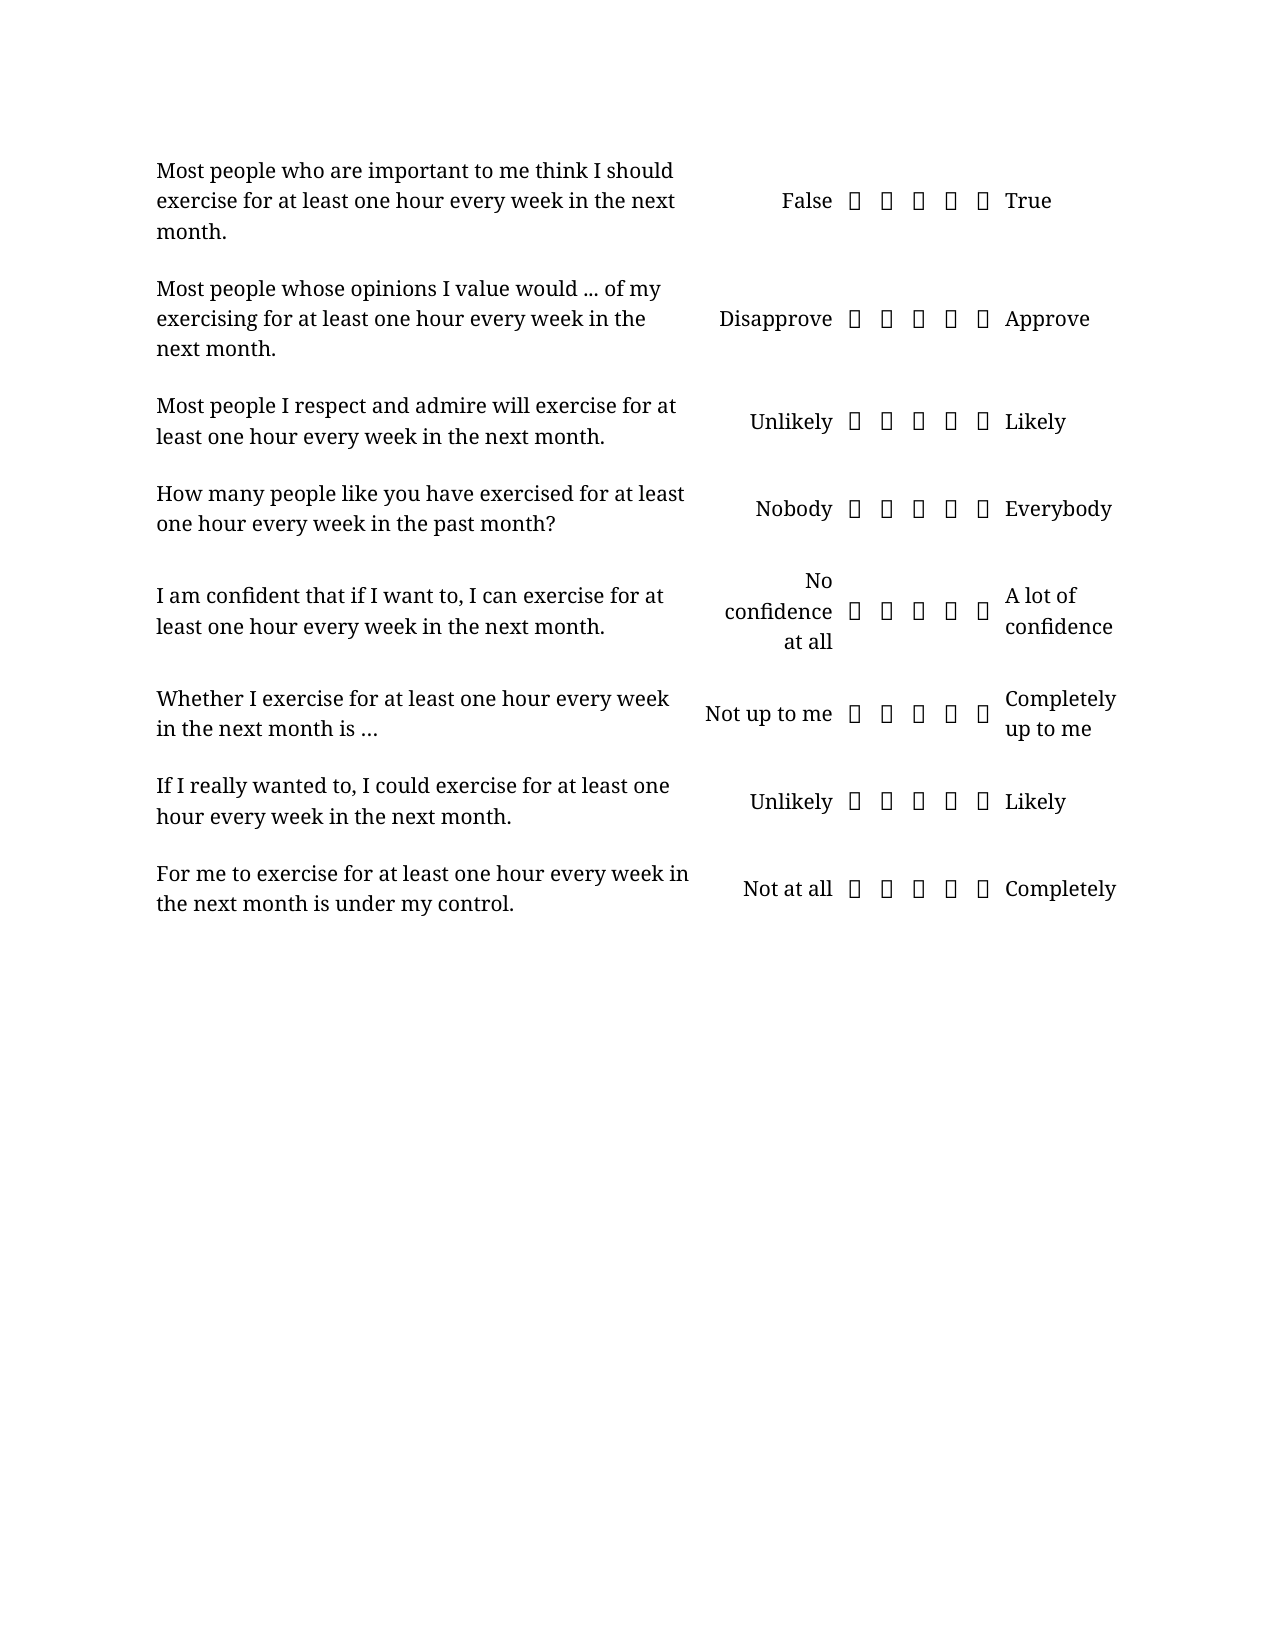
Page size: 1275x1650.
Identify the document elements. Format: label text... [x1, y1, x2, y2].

table_cell Most people I respect and admire will exercise for at least one hour every week in the next month. [150, 386, 698, 473]
table_cell If I really wanted to, I could exercise for at least one hour every week in the next month. [150, 766, 698, 853]
table_cell  [839, 766, 871, 853]
table_cell  [967, 766, 999, 853]
table_cell Approve [999, 268, 1125, 386]
table_cell  [967, 560, 999, 678]
table_cell  [903, 678, 935, 766]
table_cell Likely [999, 386, 1125, 473]
table_cell Completely up to me [999, 678, 1125, 766]
table_cell For me to exercise for at least one hour every week in the next month is under my control. [150, 853, 698, 940]
table_cell False [698, 150, 838, 268]
table_cell  [967, 268, 999, 386]
table_cell  [903, 766, 935, 853]
table_cell I am confident that if I want to, I can exercise for at least one hour every week in the next month. [150, 560, 698, 678]
table_cell Disapprove [698, 268, 838, 386]
table_cell  [903, 853, 935, 940]
table_cell Nobody [698, 473, 838, 560]
table_cell Everybody [999, 473, 1125, 560]
table_cell  [935, 560, 967, 678]
table_cell  [871, 678, 903, 766]
table_cell Most people who are important to me think I should exercise for at least one hour every week in the next month. [150, 150, 698, 268]
table_cell Unlikely [698, 386, 838, 473]
table_cell  [871, 386, 903, 473]
table_cell  [871, 560, 903, 678]
table_cell How many people like you have exercised for at least one hour every week in the past month? [150, 473, 698, 560]
table_cell  [903, 560, 935, 678]
table_cell  [935, 678, 967, 766]
table_cell  [871, 150, 903, 268]
table_cell Not up to me [698, 678, 838, 766]
table_cell Most people whose opinions I value would ... of my exercising for at least one hour every week in the next month. [150, 268, 698, 386]
table_cell  [903, 386, 935, 473]
table_cell True [999, 150, 1125, 268]
table_cell  [935, 853, 967, 940]
table_cell Likely [999, 766, 1125, 853]
table_cell  [935, 386, 967, 473]
table_cell Completely [999, 853, 1125, 940]
table_cell  [839, 560, 871, 678]
table_cell  [935, 150, 967, 268]
table_cell A lot of confidence [999, 560, 1125, 678]
table_cell  [935, 268, 967, 386]
table_cell Whether I exercise for at least one hour every week in the next month is … [150, 678, 698, 766]
table_cell  [839, 150, 871, 268]
table_cell  [839, 853, 871, 940]
table_cell  [839, 473, 871, 560]
table_cell  [967, 386, 999, 473]
table_cell  [967, 853, 999, 940]
table_cell No confidence at all [698, 560, 838, 678]
table_cell  [839, 268, 871, 386]
table_cell  [903, 268, 935, 386]
table_cell  [871, 473, 903, 560]
table_cell  [935, 473, 967, 560]
table_cell Unlikely [698, 766, 838, 853]
table_cell  [871, 268, 903, 386]
table_cell  [935, 766, 967, 853]
table_cell  [839, 386, 871, 473]
table_cell  [903, 150, 935, 268]
table_cell  [967, 678, 999, 766]
table_cell  [903, 473, 935, 560]
table_cell  [839, 678, 871, 766]
table_cell  [967, 150, 999, 268]
table_cell  [871, 766, 903, 853]
table_cell Not at all [698, 853, 838, 940]
table_cell  [967, 473, 999, 560]
table_cell  [871, 853, 903, 940]
